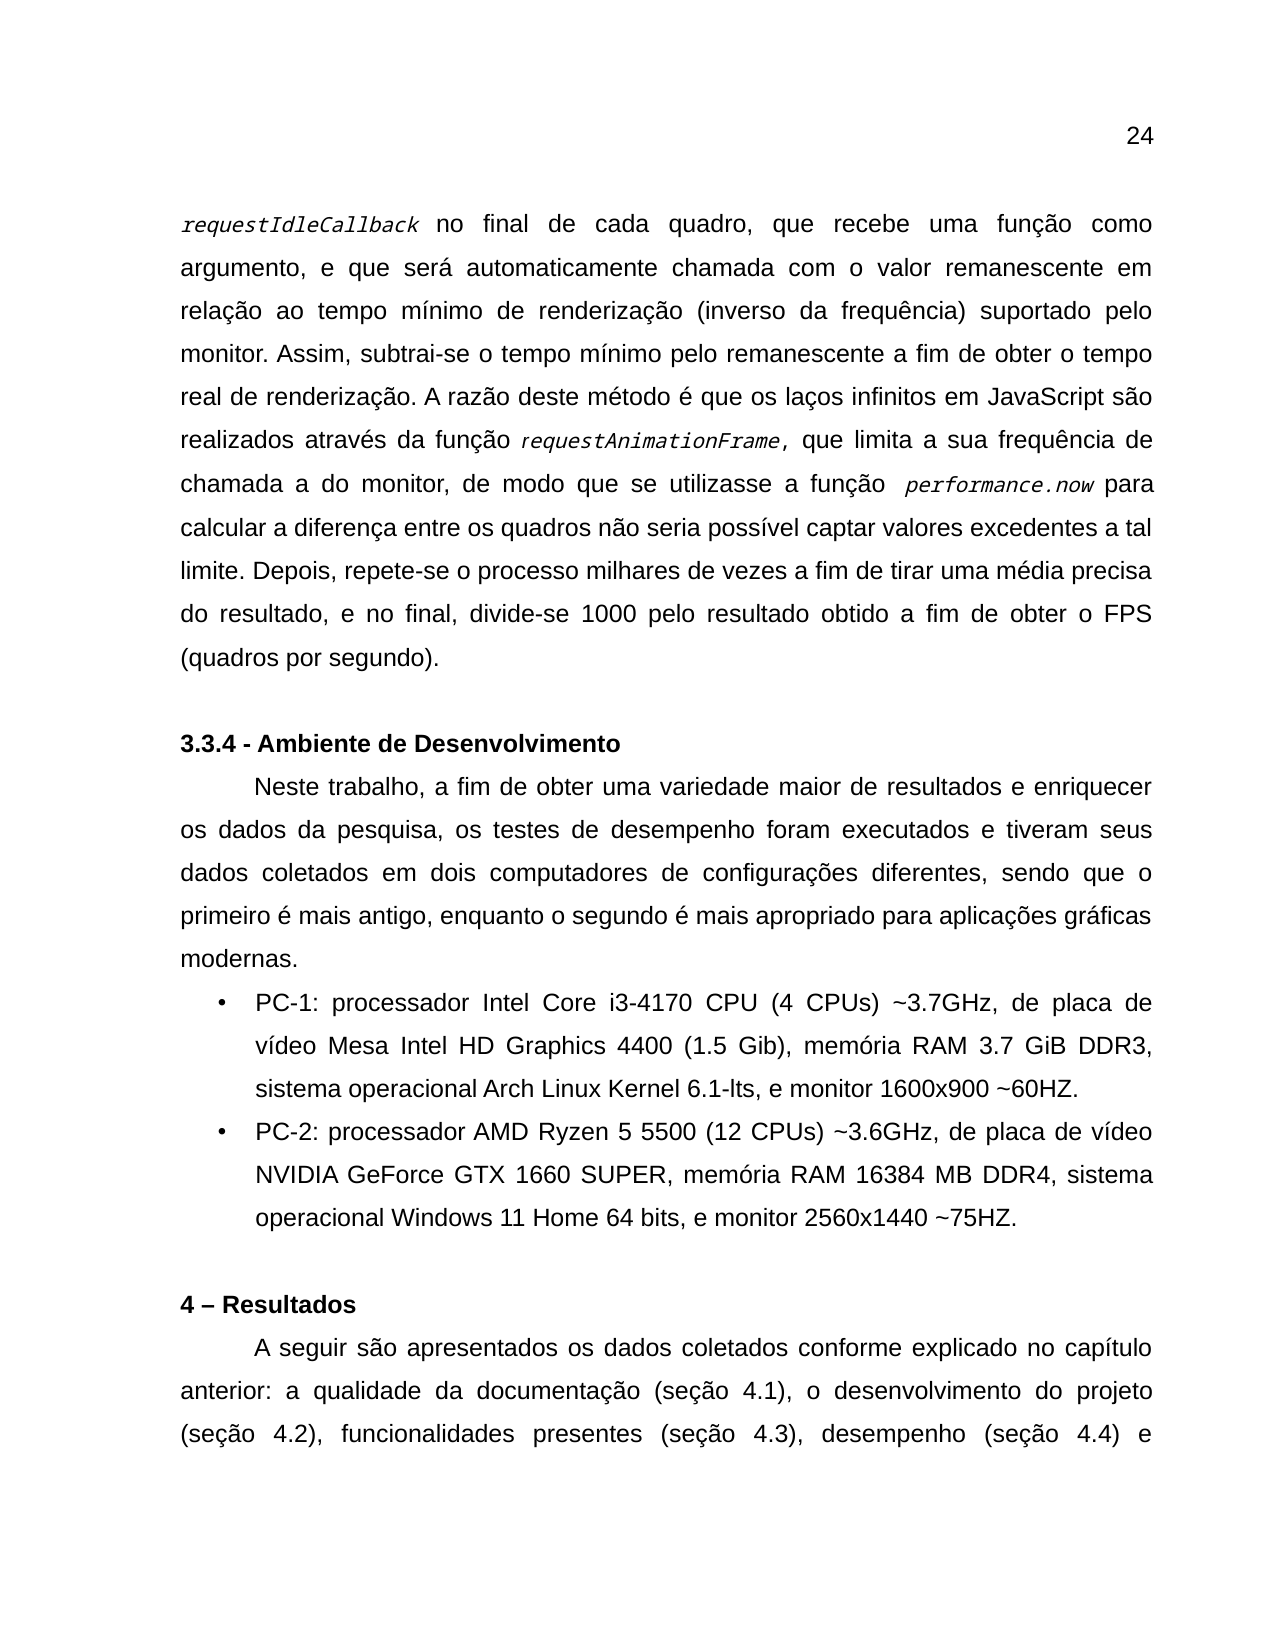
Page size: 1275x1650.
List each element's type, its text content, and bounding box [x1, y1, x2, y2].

text A seguir são apresentados os dados coletados conforme explicado no capítulo anterior: a qualidade da documentação (seção 4.1), o desenvolvimento do projeto (seção 4.2), funcionalidades presentes (seção 4.3), desempenho (seção 4.4) e [180, 1333, 1154, 1448]
subtitle 4 – Resultados [180, 1290, 1154, 1318]
list PC-2: processador AMD Ryzen 5 5500 (12 CPUs) ~3.6GHz, de placa de vídeo NVIDIA GeForce GTX 1660 SUPER, memória RAM 16384 MB DDR4, sistema operacional Windows 11 Home 64 bits, e monitor 2560x1440 ~75HZ. [218, 1117, 1154, 1232]
text requestIdleCallback no final de cada quadro, que recebe uma função como argumento, e que será automaticamente chamada com o valor remanescente em relação ao tempo mínimo de renderização (inverso da frequência) suportado pelo monitor. Assim, subtrai-se o tempo mínimo pelo remanescente a fim de obter o tempo real de renderização. A razão deste método é que os laços infinitos em JavaScript são realizados através da função requestAnimationFrame, que limita a sua frequência de chamada a do monitor, de modo que se utilizasse a função performance.now para calcular a diferença entre os quadros não seria possível captar valores excedentes a tal limite. Depois, repete-se o processo milhares de vezes a fim de tirar uma média precisa do resultado, e no final, divide-se 1000 pelo resultado obtido a fim de obter o FPS (quadros por segundo). [180, 209, 1154, 671]
subtitle 3.3.4 - Ambiente de Desenvolvimento [180, 729, 1154, 758]
list PC-1: processador Intel Core i3-4170 CPU (4 CPUs) ~3.7GHz, de placa de vídeo Mesa Intel HD Graphics 4400 (1.5 Gib), memória RAM 3.7 GiB DDR3, sistema operacional Arch Linux Kernel 6.1-lts, e monitor 1600x900 ~60HZ. [218, 988, 1154, 1103]
text Neste trabalho, a fim de obter uma variedade maior de resultados e enriquecer os dados da pesquisa, os testes de desempenho foram executados e tiveram seus dados coletados em dois computadores de configurações diferentes, sendo que o primeiro é mais antigo, enquanto o segundo é mais apropriado para aplicações gráficas modernas. [180, 772, 1154, 973]
